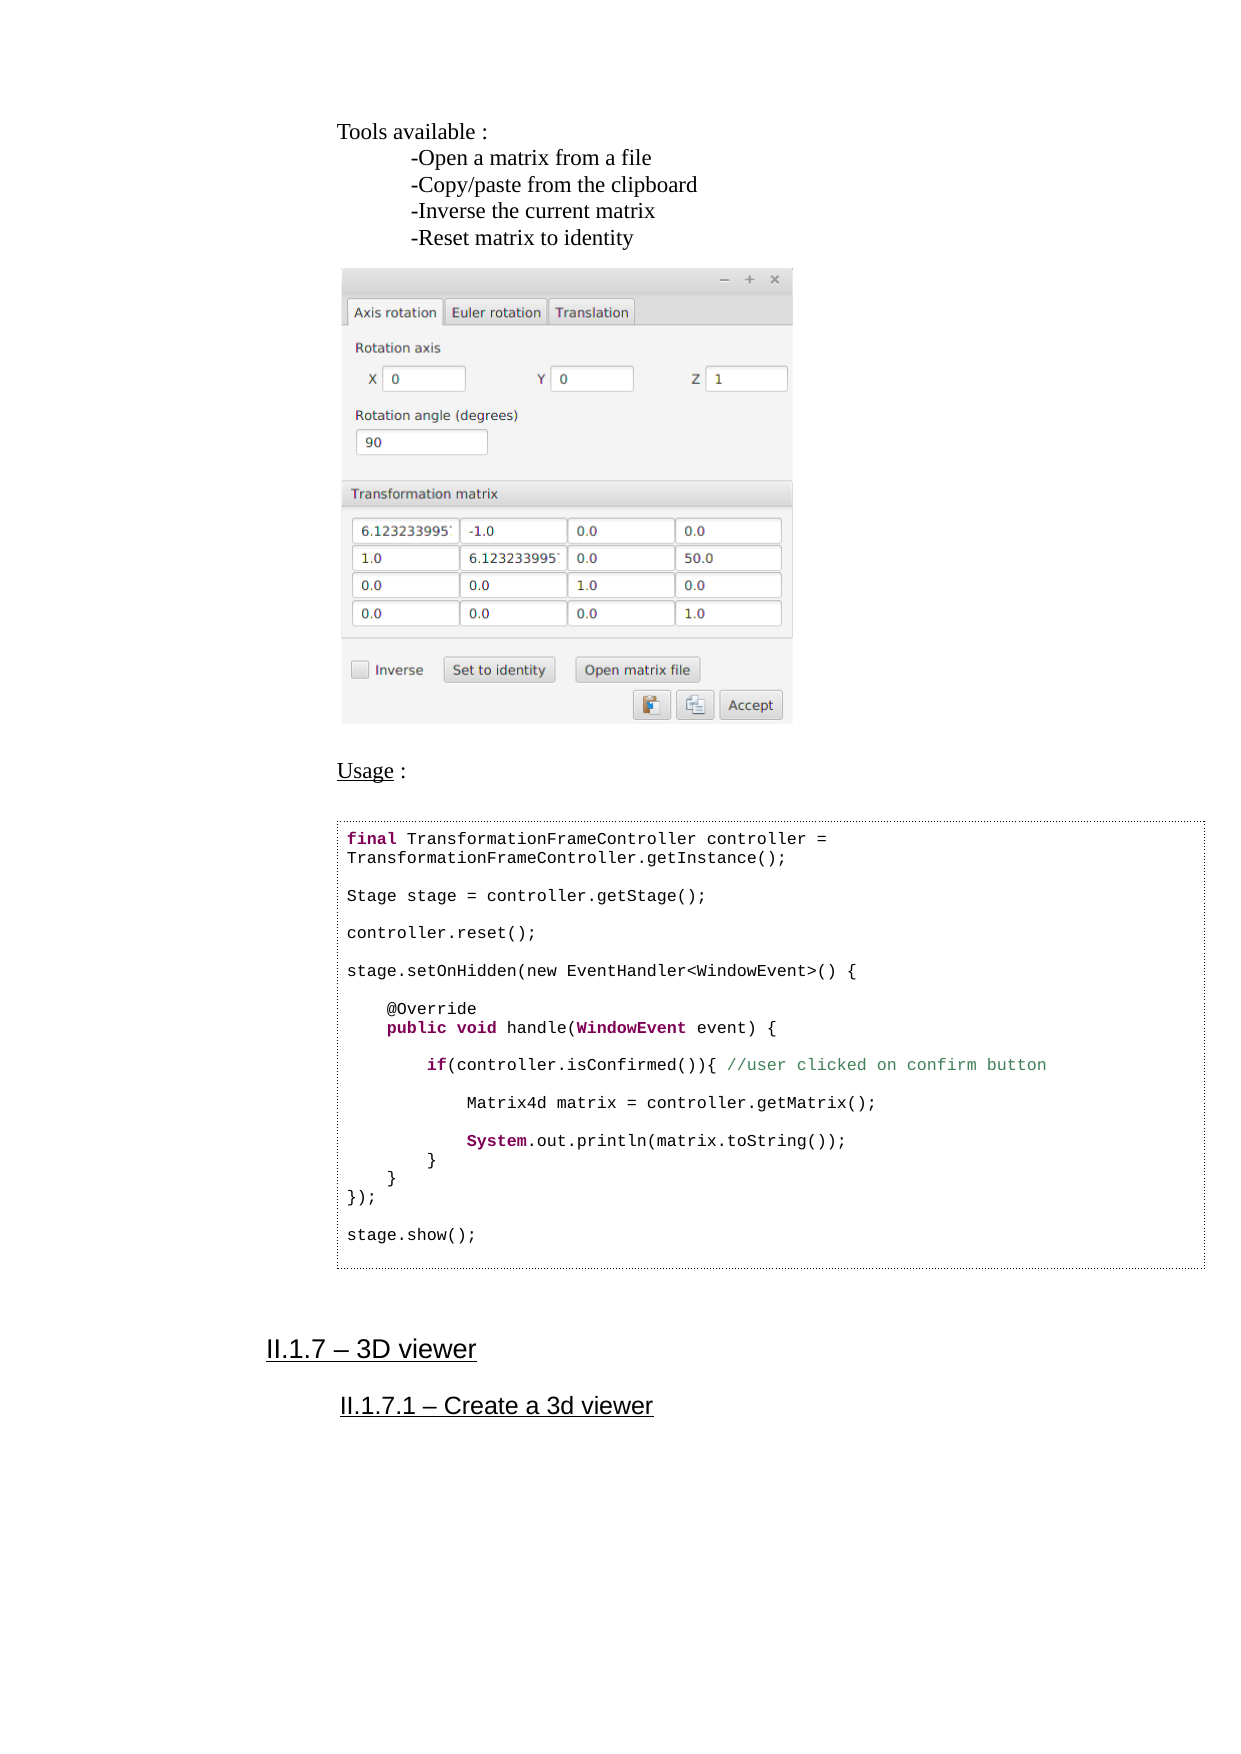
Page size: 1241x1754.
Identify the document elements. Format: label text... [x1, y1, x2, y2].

text -Inverse the current matrix [337, 197, 1122, 223]
text II.1.7.1 – Create a 3d viewer [339, 1391, 1122, 1420]
picture [341, 268, 793, 724]
text }); [347, 1189, 1195, 1208]
text final TransformationFrameController controller = TransformationFrameController.getInstance(); [347, 831, 1195, 868]
text stage.show(); [347, 1227, 1195, 1245]
text public void handle(WindowEvent event) { [347, 1019, 1195, 1038]
text if(controller.isConfirmed()){ //user clicked on confirm button [347, 1057, 1195, 1076]
text Usage : [337, 757, 1122, 783]
text Stage stage = controller.getStage(); [347, 887, 1195, 906]
text stage.setOnHidden(new EventHandler<WindowEvent>() { [347, 963, 1195, 981]
text } [347, 1170, 1195, 1189]
text -Open a matrix from a file [337, 144, 1122, 171]
text controller.reset(); [347, 925, 1195, 944]
text II.1.7 – 3D viewer [266, 1333, 1122, 1365]
text -Copy/paste from the clipboard [337, 171, 1122, 197]
text @Override [347, 1000, 1195, 1019]
text Tools available : [337, 118, 1122, 144]
text Matrix4d matrix = controller.getMatrix(); [347, 1094, 1195, 1113]
text } [347, 1151, 1195, 1170]
text System.out.println(matrix.toString()); [347, 1132, 1195, 1151]
text -Reset matrix to identity [337, 223, 1122, 250]
